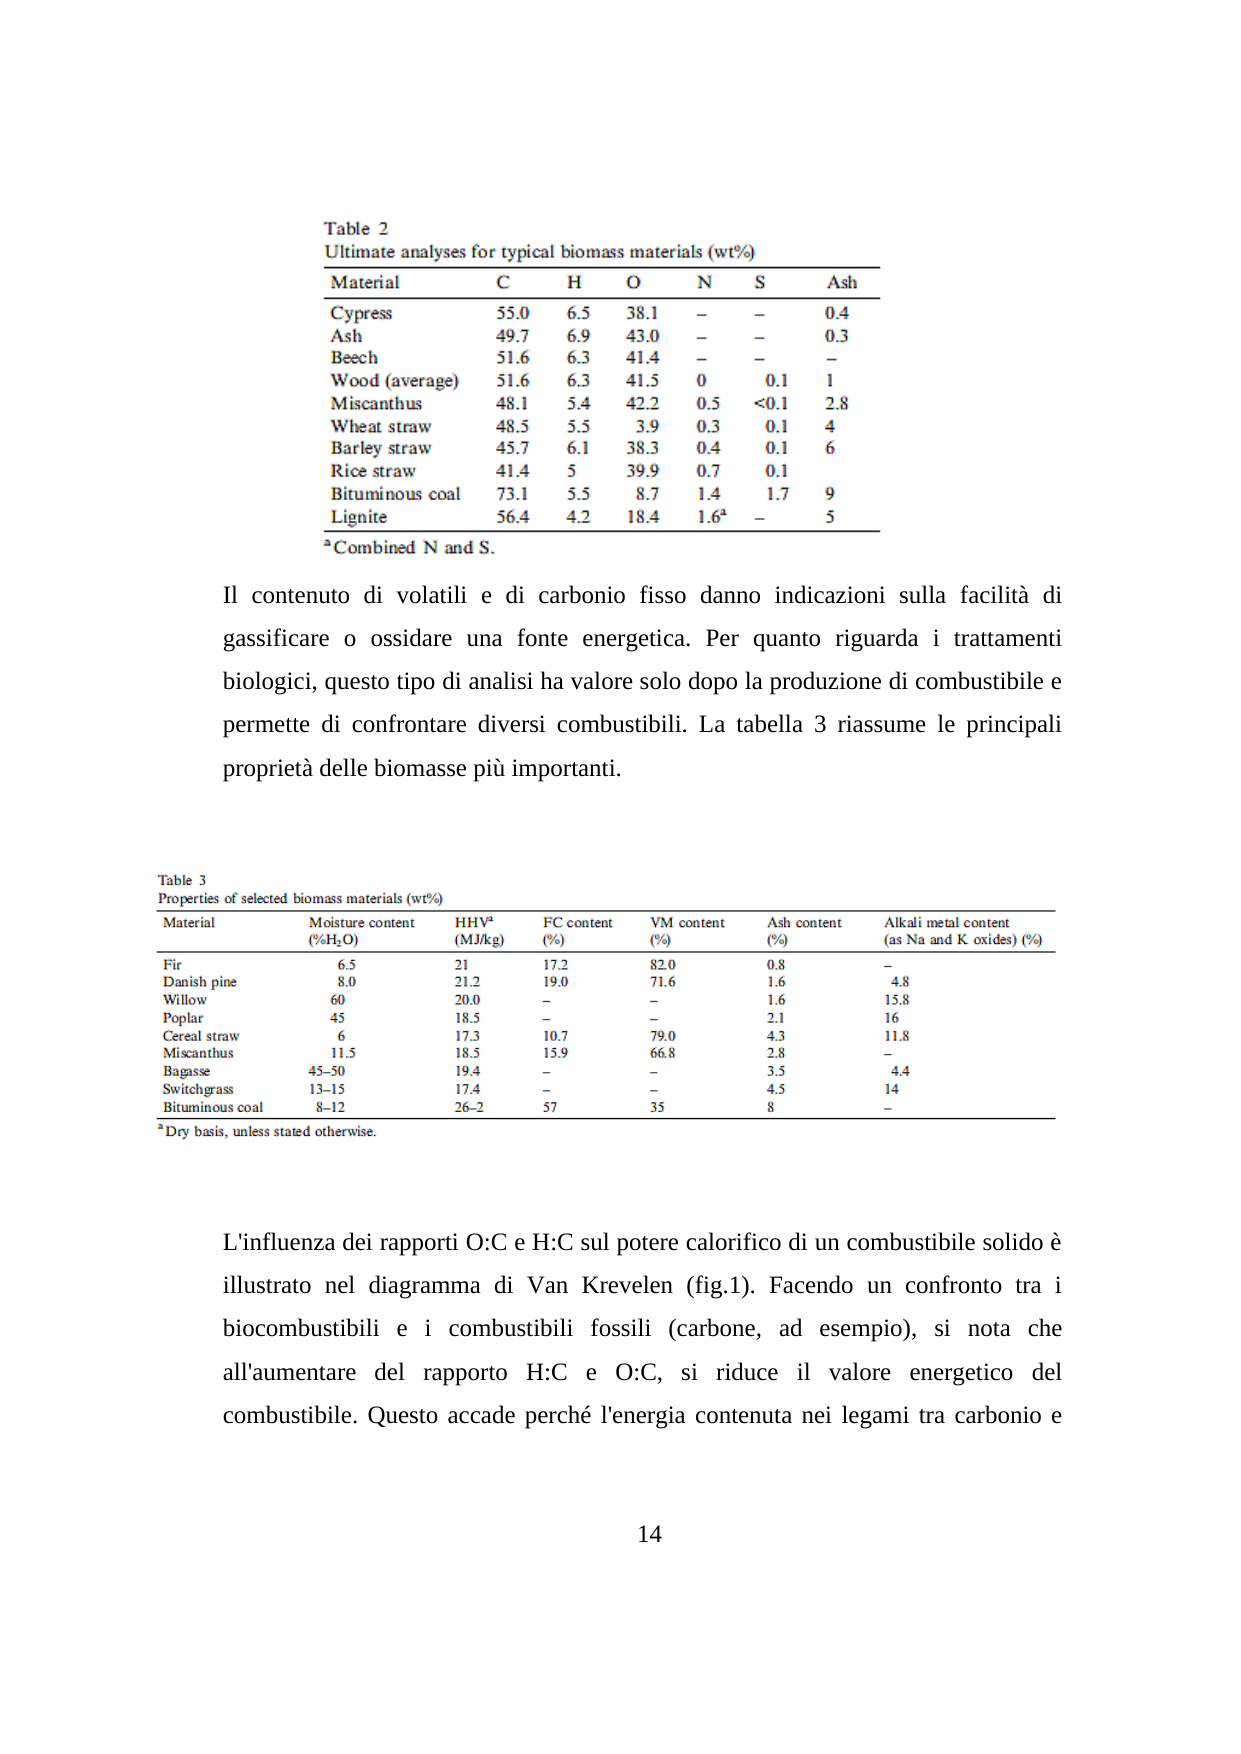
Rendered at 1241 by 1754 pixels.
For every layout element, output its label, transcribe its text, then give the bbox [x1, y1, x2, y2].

list Il contenuto di volatili e di carbonio fisso danno indicazioni sulla facilità di gassificare o ossidare una fonte energetica. Per quanto riguarda i trattamenti biologici, questo tipo di analisi ha valore solo dopo la produzione di combustibile e permette di confrontare diversi combustibili. La tabella 3 riassume le principali proprietà delle biomasse più importanti. [185, 566, 1063, 781]
picture [318, 215, 893, 566]
picture [152, 868, 1058, 1141]
list L'influenza dei rapporti O:C e H:C sul potere calorifico di un combustibile solido è illustrato nel diagramma di Van Krevelen (fig.1). Facendo un confronto tra i biocombustibili e i combustibili fossili (carbone, ad esempio), si nota che all'aumentare del rapporto H:C e O:C, si riduce il valore energetico del combustibile. Questo accade perché l'energia contenuta nei legami tra carbonio e [185, 1227, 1063, 1428]
